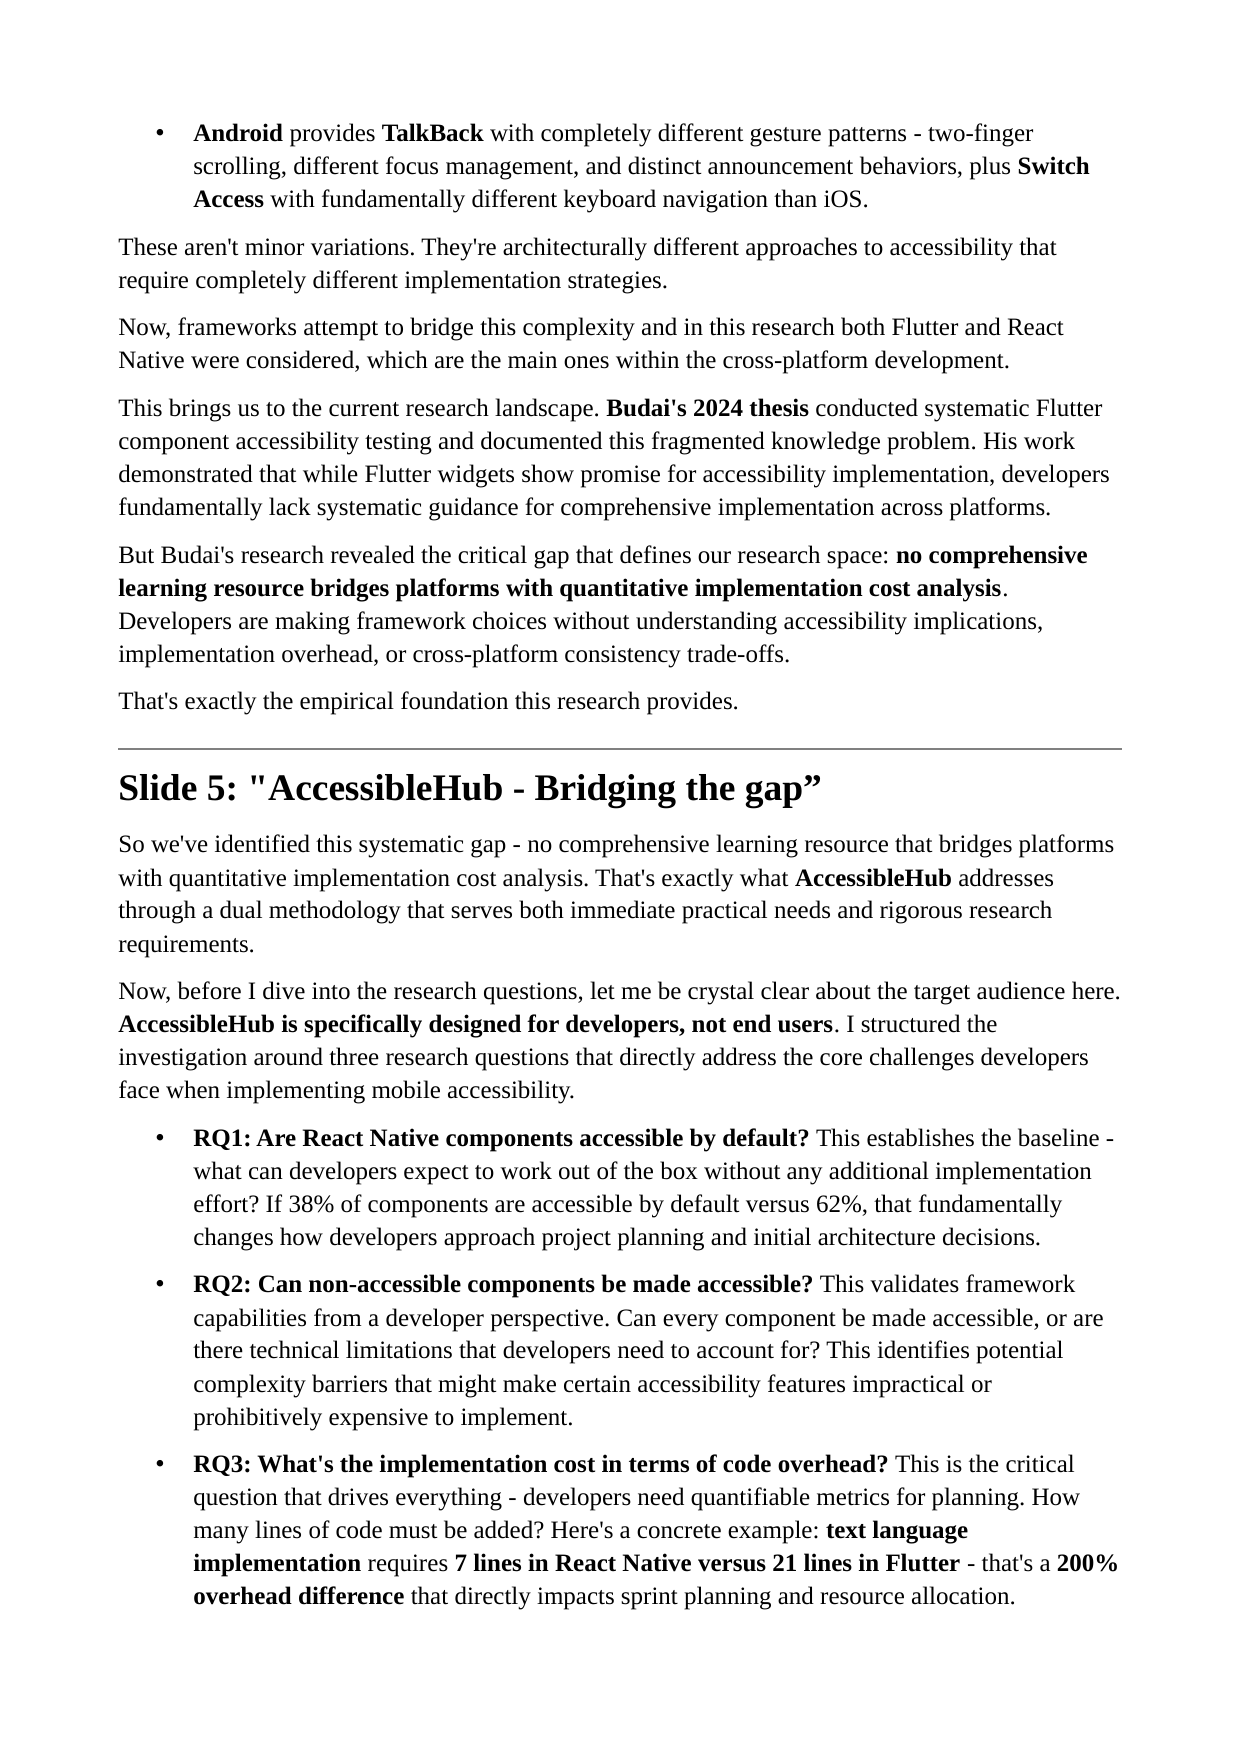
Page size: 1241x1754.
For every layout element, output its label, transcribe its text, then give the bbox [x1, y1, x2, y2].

text That's exactly the empirical foundation this research provides. [118, 686, 1122, 715]
text Now, frameworks attempt to bridge this complexity and in this research both Flutter and React Native were considered, which are the main ones within the cross-platform development. [118, 312, 1122, 374]
text This brings us to the current research landscape. Budai's 2024 thesis conducted systematic Flutter component accessibility testing and documented this fragmented knowledge problem. His work demonstrated that while Flutter widgets show promise for accessibility implementation, developers fundamentally lack systematic guidance for comprehensive implementation across platforms. [118, 393, 1122, 521]
list RQ1: Are React Native components accessible by default? This establishes the baseline - what can developers expect to work out of the box without any additional implementation effort? If 38% of components are accessible by default versus 62%, that fundamentally changes how developers approach project planning and initial architecture decisions. [156, 1123, 1122, 1251]
list RQ3: What's the implementation cost in terms of code overhead? This is the critical question that drives everything - developers need quantifiable metrics for planning. How many lines of code must be added? Here's a concrete example: text language implementation requires 7 lines in React Native versus 21 lines in Flutter - that's a 200% overhead difference that directly impacts sprint planning and resource allocation. [156, 1449, 1122, 1610]
text Now, before I dive into the research questions, let me be crystal clear about the target audience here. AccessibleHub is specifically designed for developers, not end users. I structured the investigation around three research questions that directly address the core challenges developers face when implementing mobile accessibility. [118, 976, 1122, 1104]
text But Budai's research revealed the critical gap that defines our research space: no comprehensive learning resource bridges platforms with quantitative implementation cost analysis. Developers are making framework choices without understanding accessibility implications, implementation overhead, or cross-platform consistency trade-offs. [118, 540, 1122, 667]
text These aren't minor variations. They're architecturally different approaches to accessibility that require completely different implementation strategies. [118, 232, 1122, 293]
list Android provides TalkBack with completely different gesture patterns - two-finger scrolling, different focus management, and distinct announcement behaviors, plus Switch Access with fundamentally different keyboard navigation than iOS. [156, 118, 1122, 213]
subtitle Slide 5: "AccessibleHub - Bridging the gap” [118, 765, 1122, 808]
text So we've identified this systematic gap - no comprehensive learning resource that bridges platforms with quantitative implementation cost analysis. That's exactly what AccessibleHub addresses through a dual methodology that serves both immediate practical needs and rigorous research requirements. [118, 829, 1122, 957]
list RQ2: Can non-accessible components be made accessible? This validates framework capabilities from a developer perspective. Can every component be made accessible, or are there technical limitations that developers need to account for? This identifies potential complexity barriers that might make certain accessibility features impractical or prohibitively expensive to implement. [156, 1269, 1122, 1430]
